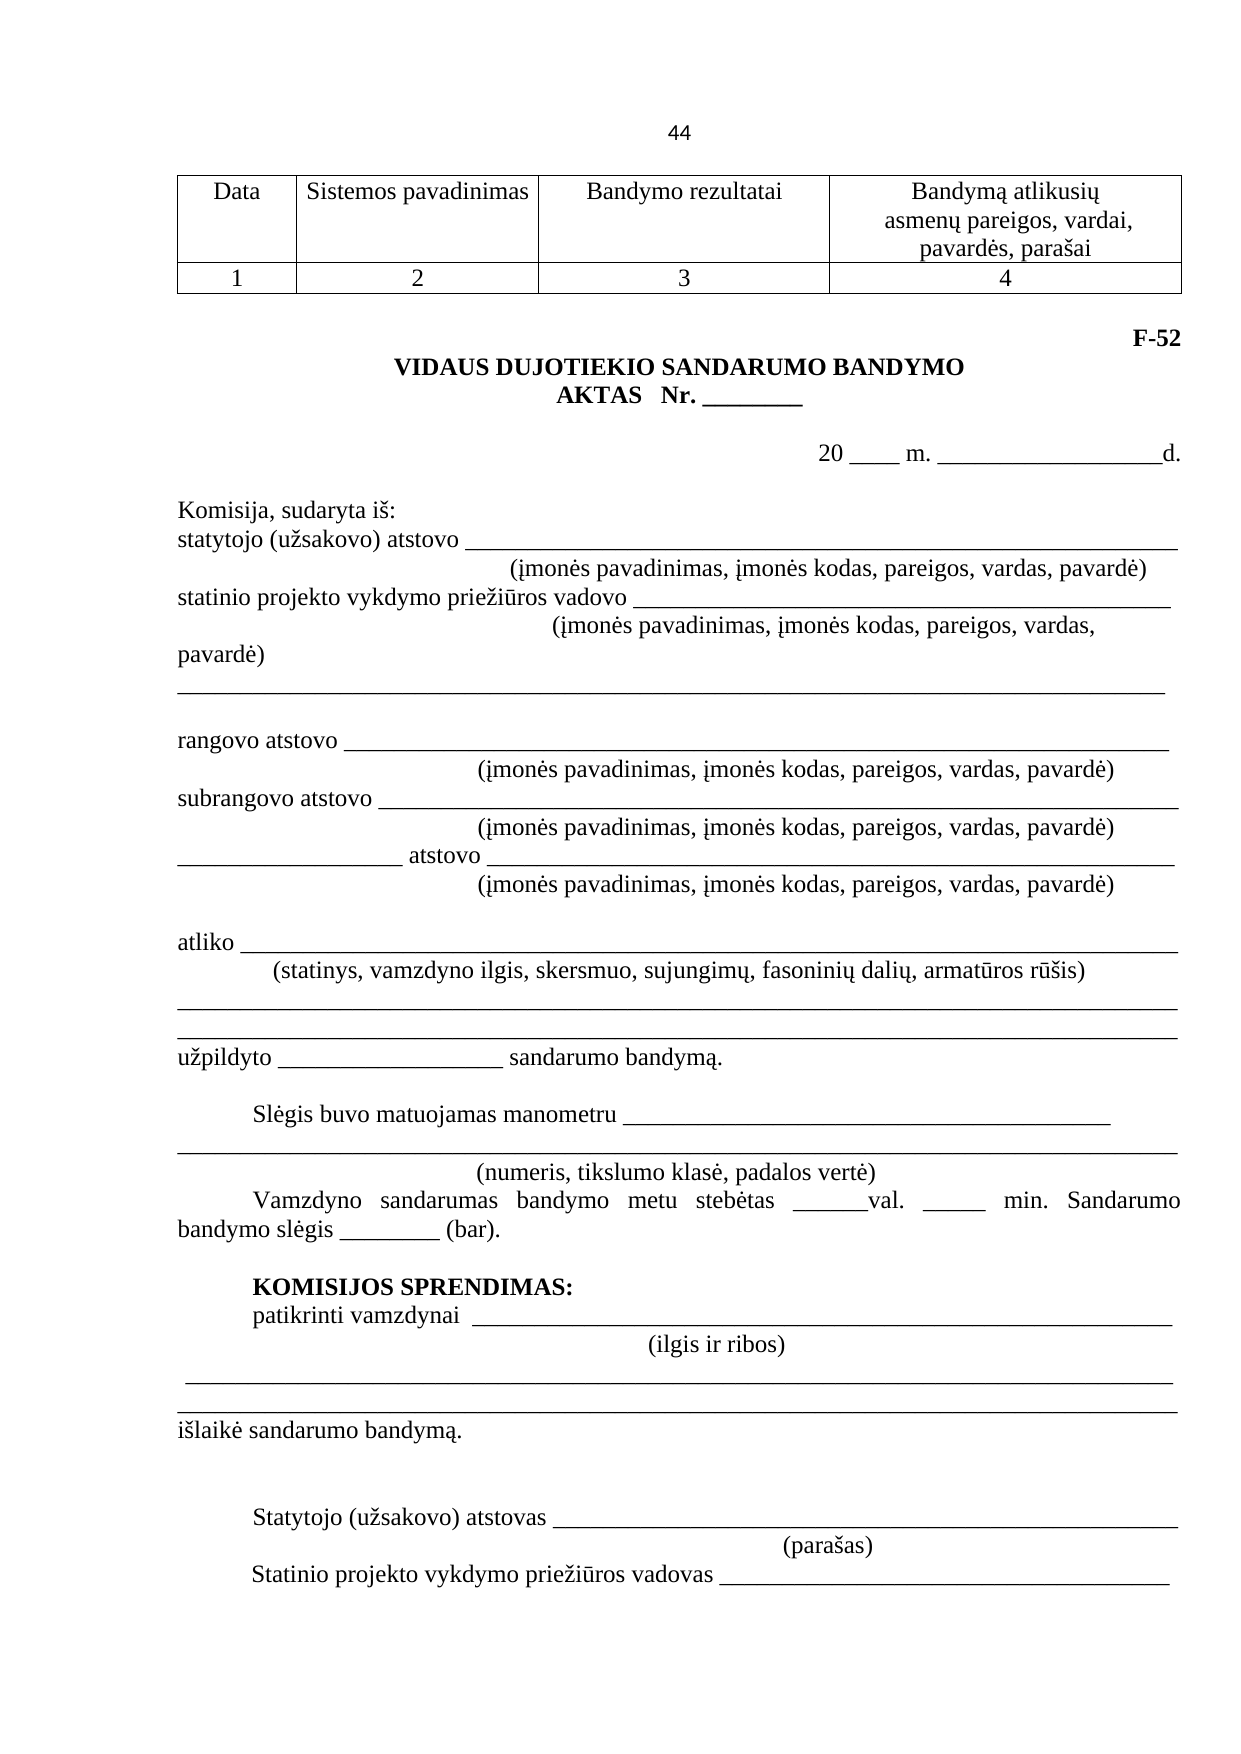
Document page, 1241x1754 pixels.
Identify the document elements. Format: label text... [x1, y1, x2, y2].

text statytojo (užsakovo) atstovo _________________________________________________________ [177, 524, 1181, 553]
table_header Data [178, 176, 296, 262]
text (parašas) [783, 1531, 1181, 1559]
table_cell 2 [297, 263, 538, 293]
text patikrinti vamzdynai ________________________________________________________ [252, 1301, 1181, 1329]
text ________________________________________________________________________________ [177, 1013, 1181, 1042]
text (įmonės pavadinimas, įmonės kodas, pareigos, vardas, pavardė) [477, 553, 1181, 582]
text (numeris, tikslumo klasė, padalos vertė) [177, 1157, 1181, 1186]
text Statinio projekto vykdymo priežiūros vadovas ____________________________________ [177, 1559, 1181, 1588]
text (įmonės pavadinimas, įmonės kodas, pareigos, vardas, pavardė) [477, 754, 1181, 783]
table_cell 4 [830, 263, 1181, 293]
text KOMISIJOS SPRENDIMAS: [252, 1272, 1181, 1301]
text subrangovo atstovo ________________________________________________________________ [177, 783, 1181, 812]
table_header Sistemos pavadinimas [297, 176, 538, 262]
text __________________ atstovo _______________________________________________________ [177, 841, 1181, 869]
text Statytojo (užsakovo) atstovas __________________________________________________ [252, 1502, 1181, 1531]
text (įmonės pavadinimas, įmonės kodas, pareigos, vardas, pavardė) [177, 611, 1181, 668]
text VIDAUS DUJOTIEKIO SANDARUMO BANDYMO [177, 352, 1181, 381]
table_cell 3 [539, 263, 829, 293]
text 20 ____ m. __________________d. [177, 438, 1181, 467]
text ________________________________________________________________________________ [177, 1128, 1181, 1157]
text _______________________________________________________________________________ [177, 1358, 1181, 1387]
text ________________________________________________________________________________ [177, 1387, 1181, 1416]
text (ilgis ir ribos) [252, 1329, 1181, 1358]
table_cell 1 [178, 263, 296, 293]
text Vamzdyno sandarumas bandymo metu stebėtas ______val. _____ min. Sandarumo bandymo slėgis ________ (bar). [177, 1186, 1181, 1243]
text rangovo atstovo __________________________________________________________________ [177, 726, 1181, 754]
text ________________________________________________________________________________ [177, 984, 1181, 1013]
text Slėgis buvo matuojamas manometru _______________________________________ [177, 1099, 1181, 1128]
text _______________________________________________________________________________ [177, 668, 1181, 697]
text AKTAS Nr. ________ [177, 381, 1181, 409]
text atliko ___________________________________________________________________________ [177, 927, 1181, 956]
subtitle F-52 [177, 323, 1181, 352]
text išlaikė sandarumo bandymą. [177, 1416, 1181, 1444]
text (statinys, vamzdyno ilgis, skersmuo, sujungimų, fasoninių dalių, armatūros rūšis) [177, 956, 1181, 984]
text (įmonės pavadinimas, įmonės kodas, pareigos, vardas, pavardė) [477, 869, 1181, 898]
text (įmonės pavadinimas, įmonės kodas, pareigos, vardas, pavardė) [477, 812, 1181, 841]
text statinio projekto vykdymo priežiūros vadovo ___________________________________________ [177, 582, 1181, 611]
table_header Bandymo rezultatai [539, 176, 829, 262]
text užpildyto __________________ sandarumo bandymą. [177, 1042, 1181, 1071]
text Komisija, sudaryta iš: [177, 496, 1181, 524]
